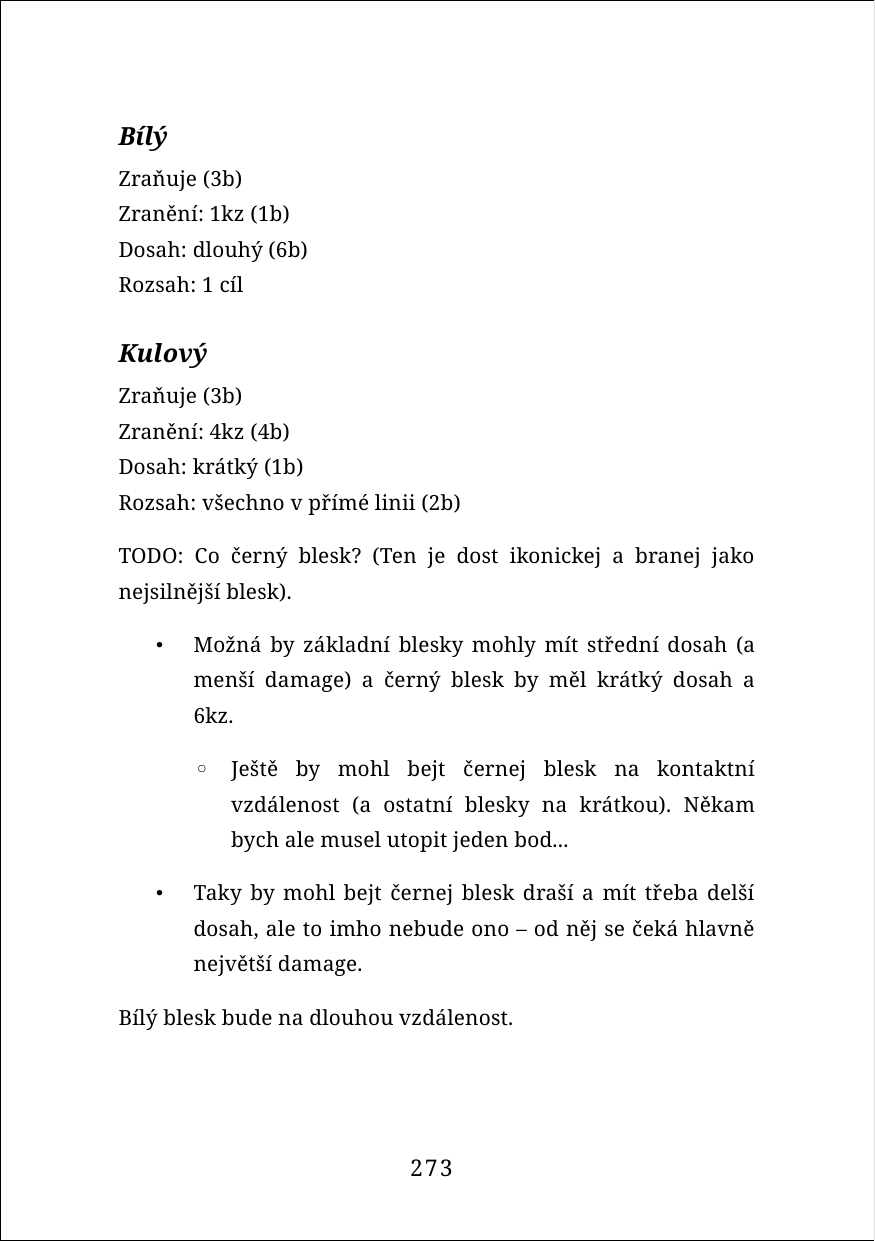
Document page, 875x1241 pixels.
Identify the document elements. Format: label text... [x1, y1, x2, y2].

text Bílý blesk bude na dlouhou vzdálenost. [118, 1003, 756, 1031]
list Ještě by mohl bejt černej blesk na kontaktní vzdálenost (a ostatní blesky na krátkou). Někam bych ale musel utopit jeden bod... [193, 754, 756, 854]
text TODO: Co černý blesk? (Ten je dost ikonickej a branej jako nejsilnější blesk). [118, 541, 756, 605]
text Zraňuje (3b) Zranění: 4kz (4b) Dosah: krátký (1b) Rozsah: všechno v přímé linii (2b) [118, 381, 756, 516]
subtitle Bílý [118, 118, 756, 152]
list Možná by základní blesky mohly mít střední dosah (a menší damage) a černý blesk by měl krátký dosah a 6kz. [156, 630, 756, 729]
subtitle Kulový [118, 336, 756, 370]
text Zraňuje (3b) Zranění: 1kz (1b) Dosah: dlouhý (6b) Rozsah: 1 cíl [118, 164, 756, 299]
list Taky by mohl bejt černej blesk draší a mít třeba delší dosah, ale to imho nebude ono – od něj se čeká hlavně největší damage. [156, 878, 756, 978]
